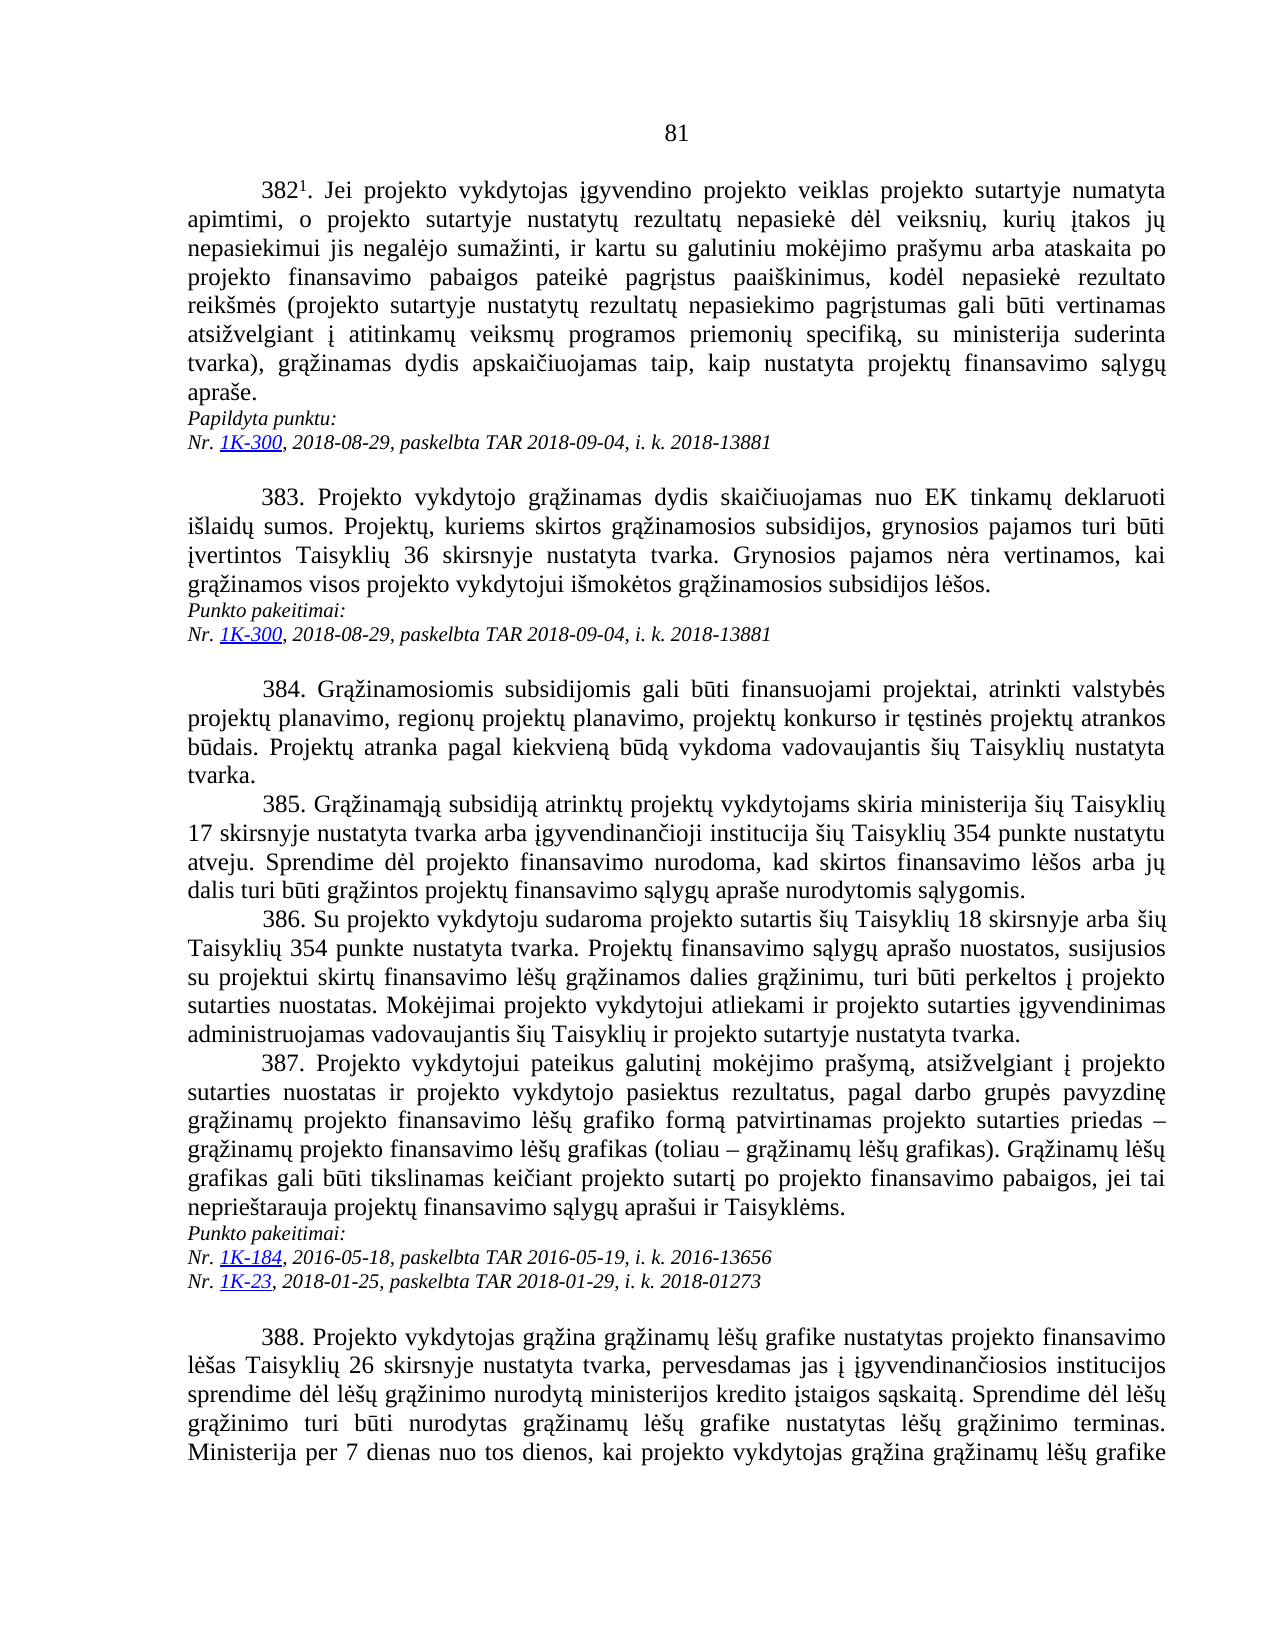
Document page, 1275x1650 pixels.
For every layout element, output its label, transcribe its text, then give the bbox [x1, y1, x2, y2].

text 385. Grąžinamąją subsidiją atrinktų projektų vykdytojams skiria ministerija šių Taisyklių 17 skirsnyje nustatyta tvarka arba įgyvendinančioji institucija šių Taisyklių 354 punkte nustatytu atveju. Sprendime dėl projekto finansavimo nurodoma, kad skirtos finansavimo lėšos arba jų dalis turi būti grąžintos projektų finansavimo sąlygų apraše nurodytomis sąlygomis. [187, 789, 1167, 904]
text 383. Projekto vykdytojo grąžinamas dydis skaičiuojamas nuo EK tinkamų deklaruoti išlaidų sumos. Projektų, kuriems skirtos grąžinamosios subsidijos, grynosios pajamos turi būti įvertintos Taisyklių 36 skirsnyje nustatyta tvarka. Grynosios pajamos nėra vertinamos, kai grąžinamos visos projekto vykdytojui išmokėtos grąžinamosios subsidijos lėšos. [187, 482, 1167, 597]
text 3821. Jei projekto vykdytojas įgyvendino projekto veiklas projekto sutartyje numatyta apimtimi, o projekto sutartyje nustatytų rezultatų nepasiekė dėl veiksnių, kurių įtakos jų nepasiekimui jis negalėjo sumažinti, ir kartu su galutiniu mokėjimo prašymu arba ataskaita po projekto finansavimo pabaigos pateikė pagrįstus paaiškinimus, kodėl nepasiekė rezultato reikšmės (projekto sutartyje nustatytų rezultatų nepasiekimo pagrįstumas gali būti vertinamas atsižvelgiant į atitinkamų veiksmų programos priemonių specifiką, su ministerija suderinta tvarka), grąžinamas dydis apskaičiuojamas taip, kaip nustatyta projektų finansavimo sąlygų apraše. [187, 176, 1167, 406]
text 386. Su projekto vykdytoju sudaroma projekto sutartis šių Taisyklių 18 skirsnyje arba šių Taisyklių 354 punkte nustatyta tvarka. Projektų finansavimo sąlygų aprašo nuostatos, susijusios su projektui skirtų finansavimo lėšų grąžinamos dalies grąžinimu, turi būti perkeltos į projekto sutarties nuostatas. Mokėjimai projekto vykdytojui atliekami ir projekto sutarties įgyvendinimas administruojamas vadovaujantis šių Taisyklių ir projekto sutartyje nustatyta tvarka. [187, 904, 1167, 1048]
text Papildyta punktu: [187, 406, 1167, 430]
text Nr. 1K-23, 2018-01-25, paskelbta TAR 2018-01-29, i. k. 2018-01273 [187, 1269, 1167, 1293]
text 388. Projekto vykdytojas grąžina grąžinamų lėšų grafike nustatytas projekto finansavimo lėšas Taisyklių 26 skirsnyje nustatyta tvarka, pervesdamas jas į įgyvendinančiosios institucijos sprendime dėl lėšų grąžinimo nurodytą ministerijos kredito įstaigos sąskaitą. Sprendime dėl lėšų grąžinimo turi būti nurodytas grąžinamų lėšų grafike nustatytas lėšų grąžinimo terminas. Ministerija per 7 dienas nuo tos dienos, kai projekto vykdytojas grąžina grąžinamų lėšų grafike [187, 1322, 1167, 1465]
text 384. Grąžinamosiomis subsidijomis gali būti finansuojami projektai, atrinkti valstybės projektų planavimo, regionų projektų planavimo, projektų konkurso ir tęstinės projektų atrankos būdais. Projektų atranka pagal kiekvieną būdą vykdoma vadovaujantis šių Taisyklių nustatyta tvarka. [187, 674, 1167, 789]
text Punkto pakeitimai: [187, 597, 1167, 622]
text Nr. 1K-300, 2018-08-29, paskelbta TAR 2018-09-04, i. k. 2018-13881 [187, 430, 1167, 454]
text Nr. 1K-184, 2016-05-18, paskelbta TAR 2016-05-19, i. k. 2016-13656 [187, 1245, 1167, 1269]
text 387. Projekto vykdytojui pateikus galutinį mokėjimo prašymą, atsižvelgiant į projekto sutarties nuostatas ir projekto vykdytojo pasiektus rezultatus, pagal darbo grupės pavyzdinę grąžinamų projekto finansavimo lėšų grafiko formą patvirtinamas projekto sutarties priedas – grąžinamų projekto finansavimo lėšų grafikas (toliau – grąžinamų lėšų grafikas). Grąžinamų lėšų grafikas gali būti tikslinamas keičiant projekto sutartį po projekto finansavimo pabaigos, jei tai neprieštarauja projektų finansavimo sąlygų aprašui ir Taisyklėms. [187, 1048, 1167, 1221]
text Punkto pakeitimai: [187, 1221, 1167, 1245]
text Nr. 1K-300, 2018-08-29, paskelbta TAR 2018-09-04, i. k. 2018-13881 [187, 622, 1167, 646]
